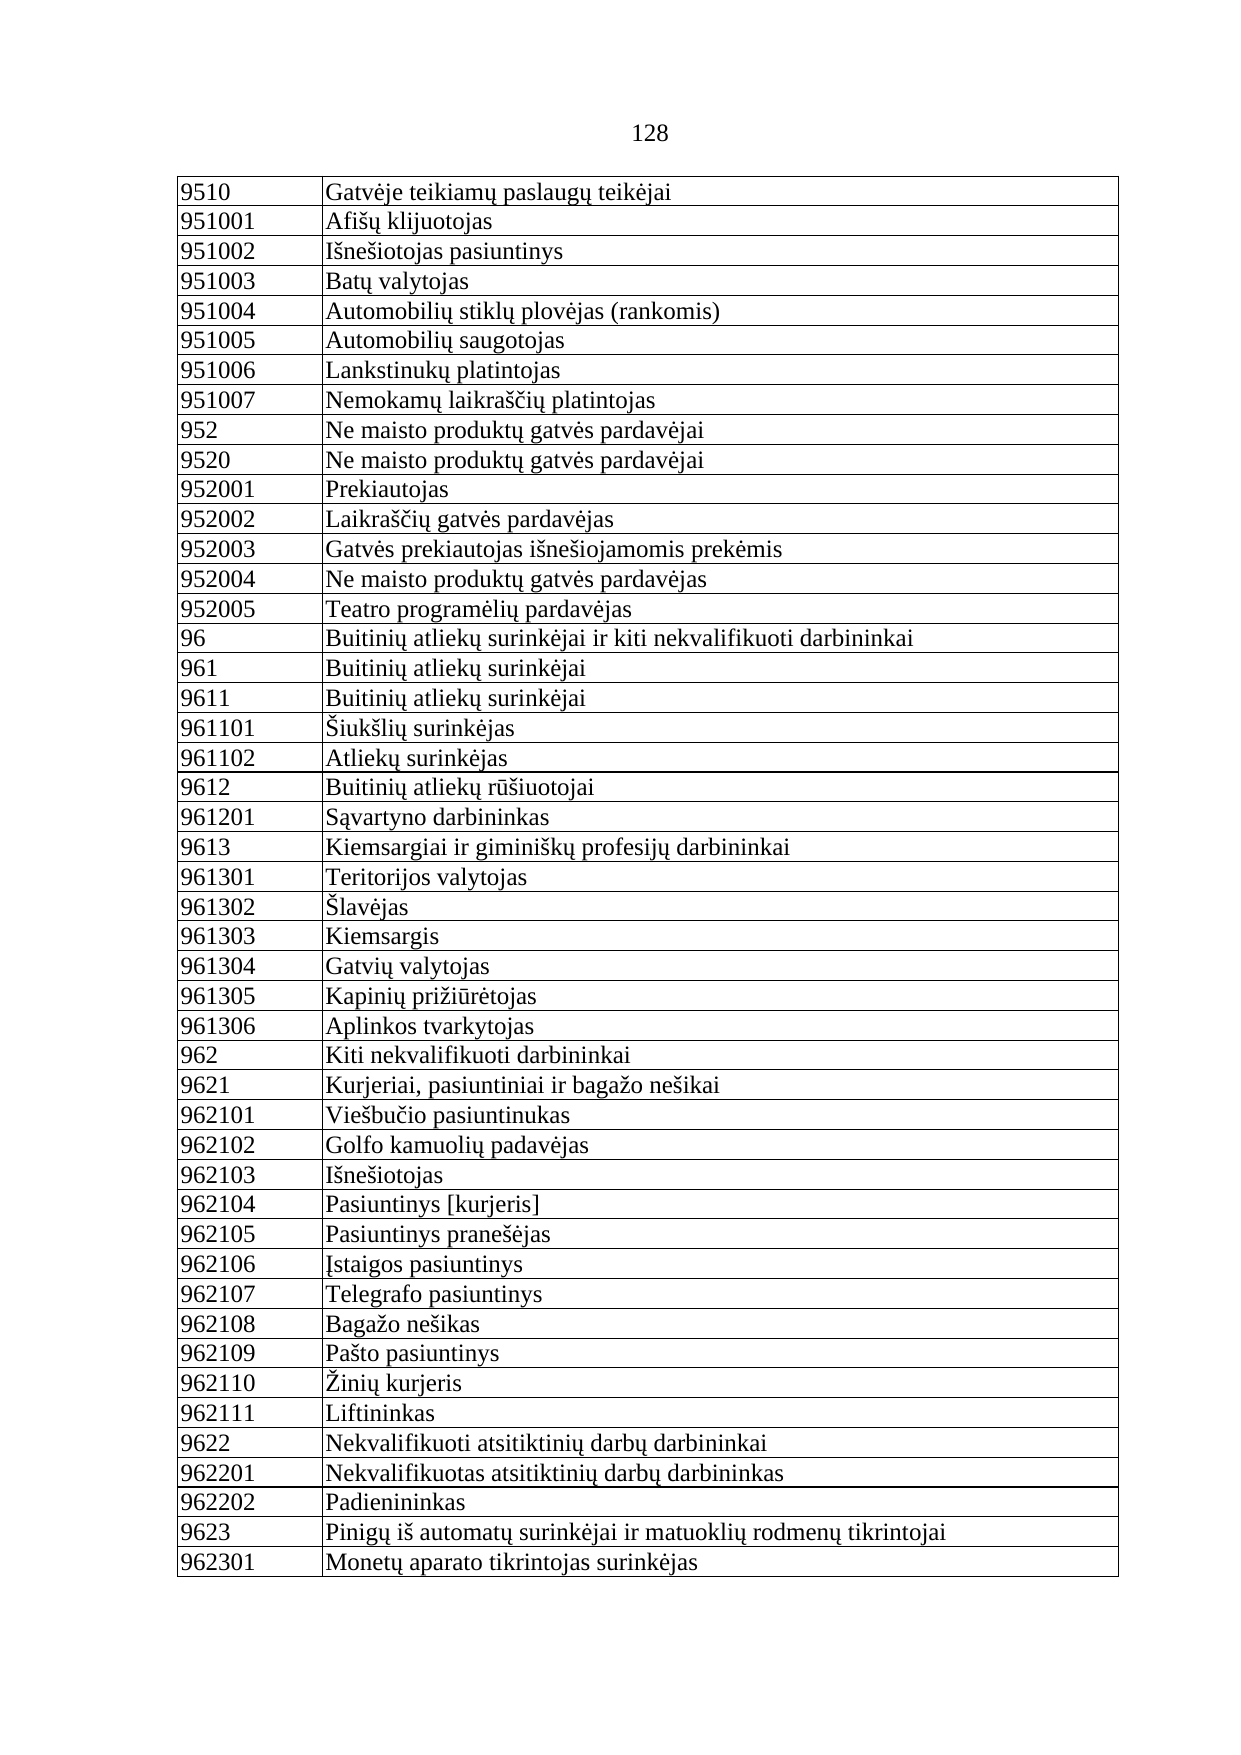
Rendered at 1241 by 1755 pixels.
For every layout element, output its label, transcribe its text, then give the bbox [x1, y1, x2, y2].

table_cell Išnešiotojas [323, 1160, 1118, 1188]
table_cell Kiemsargiai ir giminiškų profesijų darbininkai [323, 832, 1118, 861]
table_cell Viešbučio pasiuntinukas [323, 1100, 1118, 1129]
table_cell Gatvės prekiautojas išnešiojamomis prekėmis [323, 534, 1118, 563]
table_cell Kiemsargis [323, 921, 1118, 950]
table_cell 962104 [178, 1190, 322, 1218]
table_cell Pasiuntinys pranešėjas [323, 1219, 1118, 1248]
table_cell 951002 [178, 236, 322, 265]
table_cell 9622 [178, 1428, 322, 1457]
table_cell Nemokamų laikraščių platintojas [323, 385, 1118, 414]
table_cell 962103 [178, 1160, 322, 1188]
table_cell 962201 [178, 1458, 322, 1486]
table_cell 951001 [178, 206, 322, 235]
table_cell Ne maisto produktų gatvės pardavėjai [323, 445, 1118, 473]
table_cell Ne maisto produktų gatvės pardavėjai [323, 415, 1118, 444]
table_cell Buitinių atliekų surinkėjai [323, 653, 1118, 682]
table_cell 9623 [178, 1517, 322, 1546]
table_cell Kapinių prižiūrėtojas [323, 981, 1118, 1010]
table_cell 952004 [178, 564, 322, 593]
table_cell Buitinių atliekų surinkėjai [323, 683, 1118, 712]
table_cell 961 [178, 653, 322, 682]
table_cell 961101 [178, 713, 322, 742]
table_cell 9613 [178, 832, 322, 861]
table_cell 962111 [178, 1398, 322, 1427]
table_cell 961302 [178, 892, 322, 920]
table_cell 961301 [178, 862, 322, 891]
table_cell Įstaigos pasiuntinys [323, 1249, 1118, 1278]
table_cell Laikraščių gatvės pardavėjas [323, 504, 1118, 533]
table_cell Žinių kurjeris [323, 1368, 1118, 1397]
table_cell Bagažo nešikas [323, 1309, 1118, 1337]
table_cell Buitinių atliekų rūšiuotojai [323, 773, 1118, 801]
table_cell 952003 [178, 534, 322, 563]
table_cell 962102 [178, 1130, 322, 1159]
table_cell 9520 [178, 445, 322, 473]
table_cell Nekvalifikuotas atsitiktinių darbų darbininkas [323, 1458, 1118, 1486]
table_cell Afišų klijuotojas [323, 206, 1118, 235]
table_cell 962105 [178, 1219, 322, 1248]
table_cell 961306 [178, 1011, 322, 1039]
table_cell Teatro programėlių pardavėjas [323, 594, 1118, 622]
table_cell Teritorijos valytojas [323, 862, 1118, 891]
table_cell Gatvių valytojas [323, 951, 1118, 980]
table_cell 961201 [178, 802, 322, 831]
table_cell Išnešiotojas pasiuntinys [323, 236, 1118, 265]
table_cell Monetų aparato tikrintojas surinkėjas [323, 1547, 1118, 1576]
table_cell 961102 [178, 743, 322, 771]
table_cell 962301 [178, 1547, 322, 1576]
table_cell 962 [178, 1041, 322, 1069]
table_cell Sąvartyno darbininkas [323, 802, 1118, 831]
table_cell Pašto pasiuntinys [323, 1339, 1118, 1367]
table_cell 962202 [178, 1488, 322, 1516]
table_cell 952 [178, 415, 322, 444]
table_cell 962110 [178, 1368, 322, 1397]
table_cell Padienininkas [323, 1488, 1118, 1516]
table_cell Gatvėje teikiamų paslaugų teikėjai [323, 177, 1118, 205]
table_cell Aplinkos tvarkytojas [323, 1011, 1118, 1039]
table_cell Pinigų iš automatų surinkėjai ir matuoklių rodmenų tikrintojai [323, 1517, 1118, 1546]
table_cell 951005 [178, 326, 322, 354]
table_cell 962107 [178, 1279, 322, 1308]
table_cell 952002 [178, 504, 322, 533]
table_cell 952001 [178, 475, 322, 503]
table_cell Atliekų surinkėjas [323, 743, 1118, 771]
table_cell Ne maisto produktų gatvės pardavėjas [323, 564, 1118, 593]
table_cell Automobilių saugotojas [323, 326, 1118, 354]
table_cell 9621 [178, 1070, 322, 1099]
table_cell 9611 [178, 683, 322, 712]
table_cell 961303 [178, 921, 322, 950]
table_cell 951004 [178, 296, 322, 324]
table_cell 96 [178, 624, 322, 652]
table_cell Automobilių stiklų plovėjas (rankomis) [323, 296, 1118, 324]
table_cell 951007 [178, 385, 322, 414]
table_cell 951006 [178, 355, 322, 384]
table_cell 9612 [178, 773, 322, 801]
table_cell Golfo kamuolių padavėjas [323, 1130, 1118, 1159]
table_cell 9510 [178, 177, 322, 205]
table_cell Lankstinukų platintojas [323, 355, 1118, 384]
table_cell 961304 [178, 951, 322, 980]
table_cell 952005 [178, 594, 322, 622]
table_cell Kurjeriai, pasiuntiniai ir bagažo nešikai [323, 1070, 1118, 1099]
table_cell Šiukšlių surinkėjas [323, 713, 1118, 742]
table_cell Liftininkas [323, 1398, 1118, 1427]
table_cell 962101 [178, 1100, 322, 1129]
table_cell Kiti nekvalifikuoti darbininkai [323, 1041, 1118, 1069]
table_cell 962108 [178, 1309, 322, 1337]
table_cell Buitinių atliekų surinkėjai ir kiti nekvalifikuoti darbininkai [323, 624, 1118, 652]
table_cell Prekiautojas [323, 475, 1118, 503]
table_cell Batų valytojas [323, 266, 1118, 295]
table_cell Nekvalifikuoti atsitiktinių darbų darbininkai [323, 1428, 1118, 1457]
table_cell Šlavėjas [323, 892, 1118, 920]
table_cell 962109 [178, 1339, 322, 1367]
table_cell Pasiuntinys [kurjeris] [323, 1190, 1118, 1218]
table_cell 962106 [178, 1249, 322, 1278]
table_cell Telegrafo pasiuntinys [323, 1279, 1118, 1308]
table_cell 961305 [178, 981, 322, 1010]
table_cell 951003 [178, 266, 322, 295]
